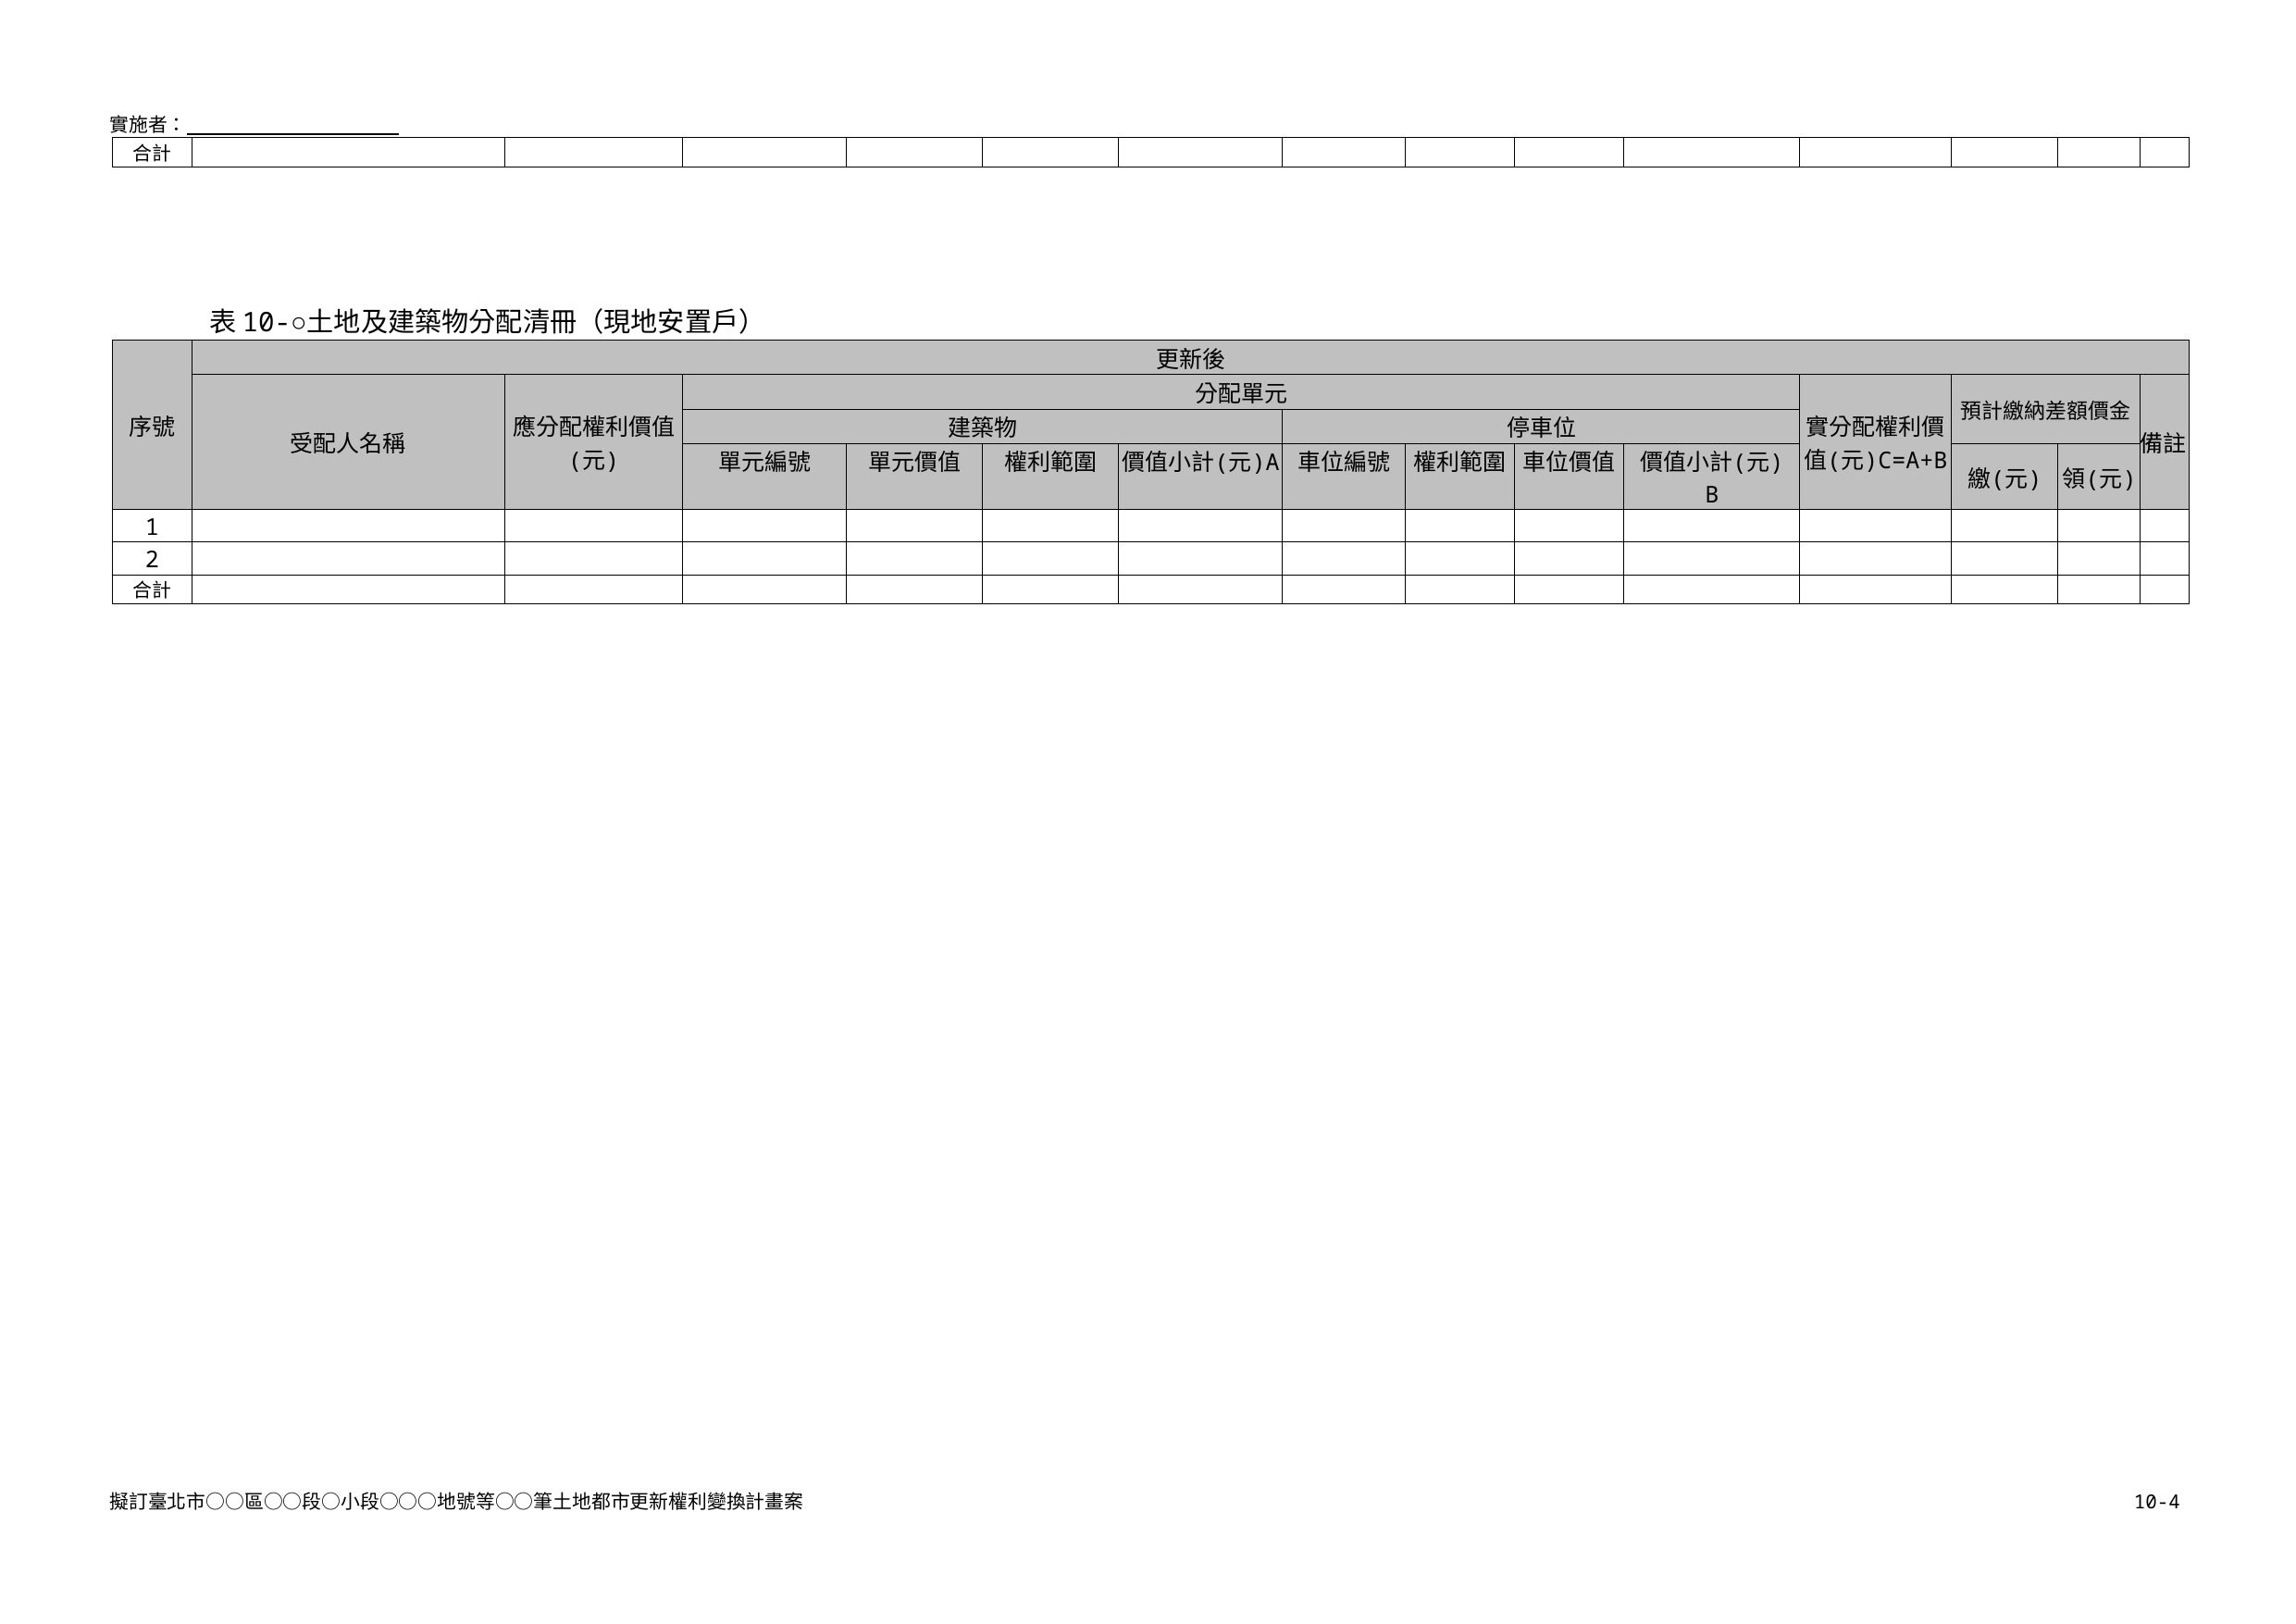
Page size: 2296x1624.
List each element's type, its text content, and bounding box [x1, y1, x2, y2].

table_cell [983, 542, 1118, 575]
table_cell [983, 576, 1118, 603]
table_cell 單元編號 [683, 444, 846, 509]
table_cell [505, 542, 682, 575]
table_cell [847, 576, 982, 603]
table_cell [683, 510, 846, 541]
table_cell [1952, 138, 2057, 166]
table_cell [1515, 138, 1623, 166]
table_cell [192, 138, 504, 166]
table_cell [983, 510, 1118, 541]
table_cell [1119, 576, 1282, 603]
table_header 序號 [113, 341, 192, 509]
table_cell [505, 138, 682, 166]
table_cell [1406, 510, 1514, 541]
table_cell 應分配權利價值(元) [505, 375, 682, 509]
table_cell 單元價值 [847, 444, 982, 509]
table_cell [192, 576, 504, 603]
table_cell [1283, 542, 1405, 575]
table_cell [505, 576, 682, 603]
table_cell 價值小計(元)A [1119, 444, 1282, 509]
table_cell [847, 542, 982, 575]
table_cell 車位價值 [1515, 444, 1623, 509]
table_cell [2141, 542, 2189, 575]
table_cell [1624, 510, 1799, 541]
table_cell 領(元) [2058, 444, 2140, 509]
table_cell 權利範圍 [983, 444, 1118, 509]
table_cell 價值小計(元) B [1624, 444, 1799, 509]
table_cell [1119, 138, 1282, 166]
table_cell 1 [113, 510, 192, 541]
table_cell [2141, 510, 2189, 541]
table_cell [1119, 510, 1282, 541]
table_cell [1952, 576, 2057, 603]
table_header 更新後 [192, 341, 2189, 374]
table_cell [847, 510, 982, 541]
table_cell [1515, 510, 1623, 541]
table_cell [1800, 576, 1951, 603]
table_cell [1119, 542, 1282, 575]
table_cell [1283, 576, 1405, 603]
table_cell 建築物 [683, 410, 1282, 443]
table_cell 合計 [113, 138, 192, 166]
table_cell [1283, 510, 1405, 541]
table_cell 繳(元) [1952, 444, 2057, 509]
table_cell 受配人名稱 [192, 375, 504, 509]
table_cell [192, 542, 504, 575]
text 表10-○土地及建築物分配清冊（現地安置戶） [155, 301, 2186, 340]
table_cell 停車位 [1283, 410, 1799, 443]
table_cell [1406, 138, 1514, 166]
table_cell [1800, 138, 1951, 166]
table_cell 2 [113, 542, 192, 575]
table_cell [2141, 576, 2189, 603]
table_cell 車位編號 [1283, 444, 1405, 509]
table_cell 預計繳納差額價金 [1952, 375, 2140, 443]
table_cell [683, 576, 846, 603]
table_cell [192, 510, 504, 541]
table_cell [1952, 542, 2057, 575]
table_cell [683, 138, 846, 166]
table_cell [2058, 510, 2140, 541]
table_cell [1406, 576, 1514, 603]
table_cell [2058, 576, 2140, 603]
table_cell [2058, 138, 2140, 166]
table_cell [505, 510, 682, 541]
table_cell 備註 [2141, 375, 2189, 509]
table_cell 權利範圍 [1406, 444, 1514, 509]
table_cell [2058, 542, 2140, 575]
table_cell [1952, 510, 2057, 541]
table_cell 分配單元 [683, 375, 1799, 409]
table_cell [1406, 542, 1514, 575]
table_cell [1624, 576, 1799, 603]
table_cell [1624, 138, 1799, 166]
table_cell [1800, 510, 1951, 541]
table_cell [1515, 542, 1623, 575]
table_cell 實分配權利價值(元)C=A+B [1800, 375, 1951, 509]
table_cell 合計 [113, 576, 192, 603]
table_cell [847, 138, 982, 166]
table_cell [1800, 542, 1951, 575]
table_cell [683, 542, 846, 575]
table_cell [1515, 576, 1623, 603]
table_cell [2141, 138, 2189, 166]
table_cell [983, 138, 1118, 166]
table_cell [1283, 138, 1405, 166]
table_cell [1624, 542, 1799, 575]
